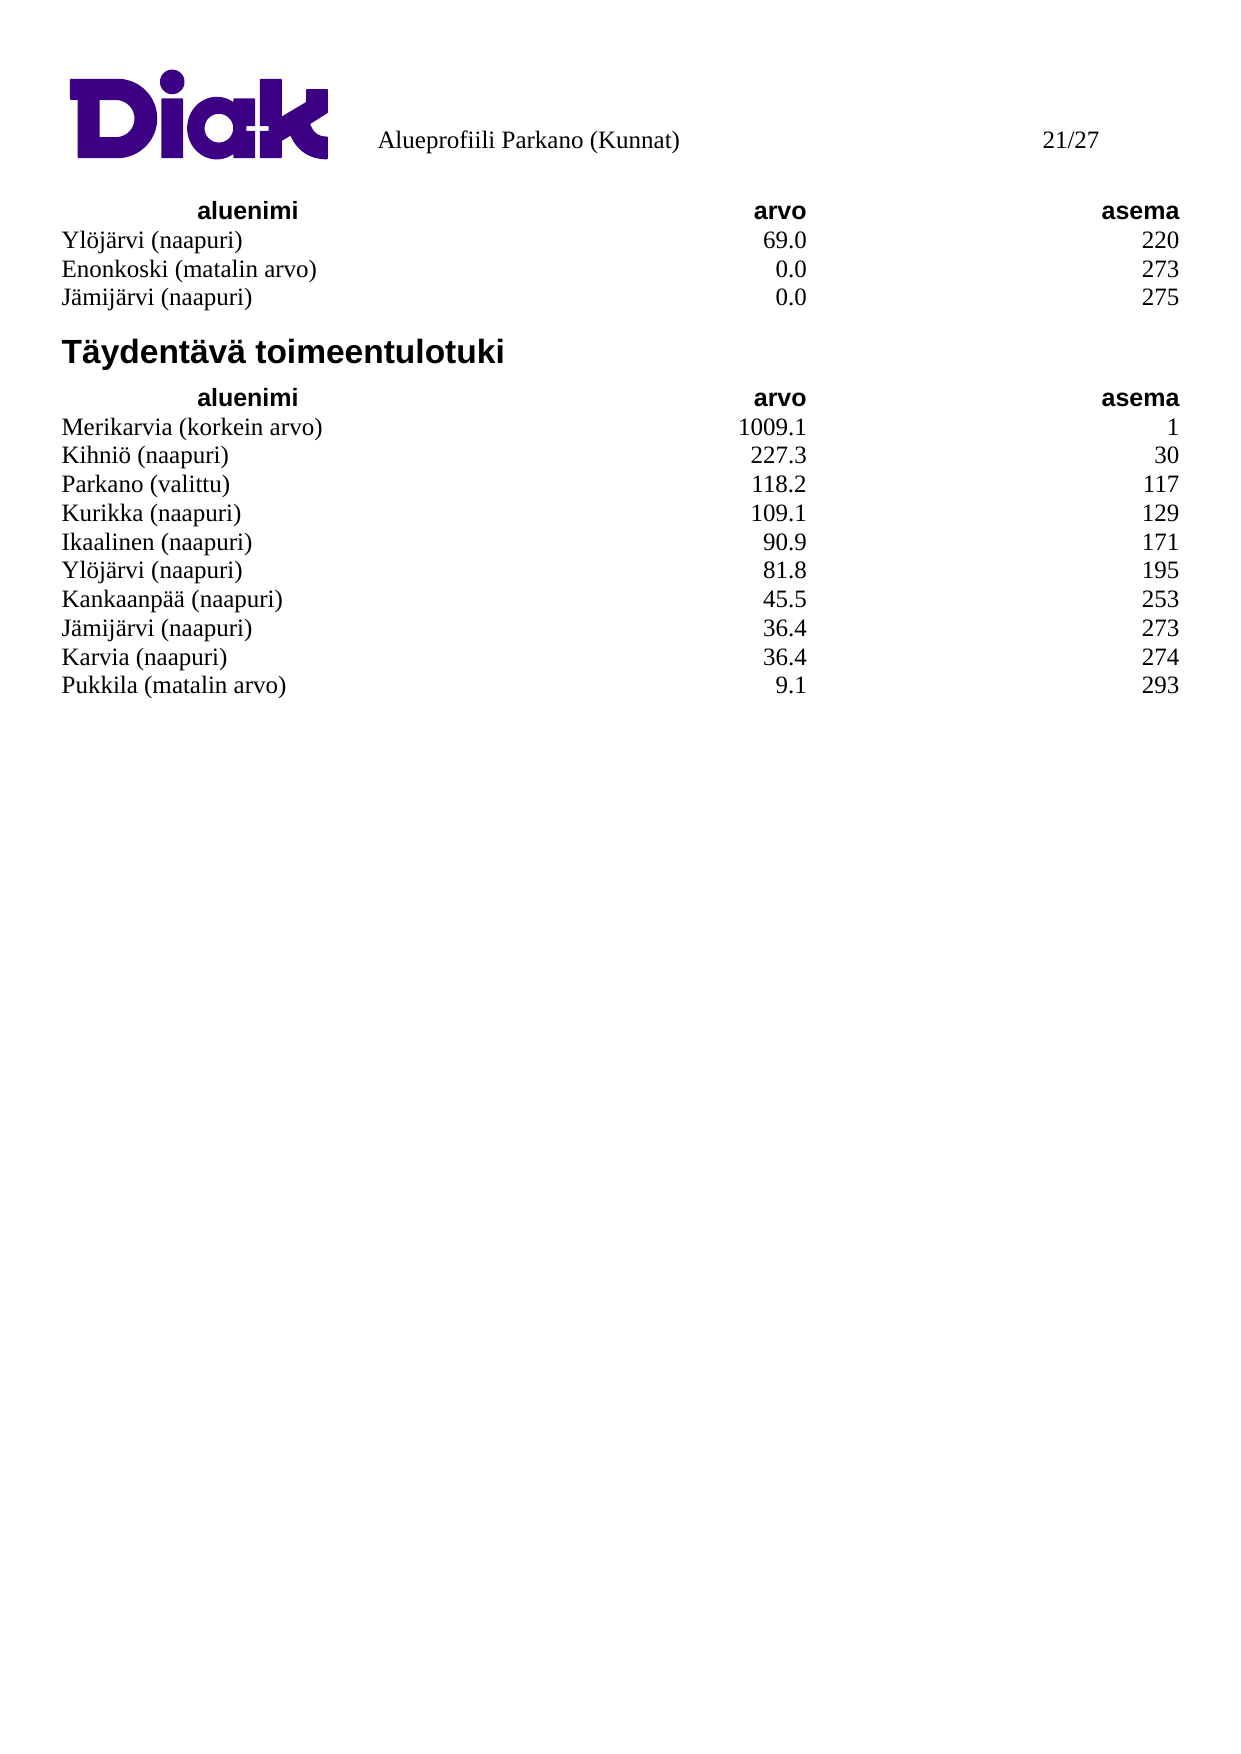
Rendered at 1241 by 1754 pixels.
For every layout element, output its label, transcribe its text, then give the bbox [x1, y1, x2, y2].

table_cell Jämijärvi (naapuri) [61, 613, 434, 642]
table_cell 273 [806, 613, 1179, 642]
table_cell Karvia (naapuri) [61, 642, 434, 671]
table_cell 273 [806, 254, 1179, 282]
table_cell Pukkila (matalin arvo) [61, 671, 434, 699]
table_cell 171 [806, 527, 1179, 556]
table_cell 90.9 [434, 527, 806, 556]
table_cell 30 [806, 441, 1179, 469]
table_cell 0.0 [434, 283, 806, 311]
table_cell 1009.1 [434, 412, 806, 441]
table_cell Enonkoski (matalin arvo) [61, 254, 434, 282]
table_cell 129 [806, 498, 1179, 527]
table_cell 45.5 [434, 584, 806, 613]
table_cell 220 [806, 225, 1179, 254]
subtitle Täydentävä toimeentulotuki [61, 332, 1179, 371]
table_cell Ylöjärvi (naapuri) [61, 225, 434, 254]
table_cell 118.2 [434, 469, 806, 498]
table_cell Kihniö (naapuri) [61, 441, 434, 469]
table_cell 69.0 [434, 225, 806, 254]
table_header aluenimi [61, 196, 434, 225]
table_cell 274 [806, 642, 1179, 671]
table_cell Merikarvia (korkein arvo) [61, 412, 434, 441]
table_cell 275 [806, 283, 1179, 311]
table_cell Jämijärvi (naapuri) [61, 283, 434, 311]
table_cell Kurikka (naapuri) [61, 498, 434, 527]
table_cell 81.8 [434, 556, 806, 584]
table_header arvo [434, 196, 806, 225]
table_cell 1 [806, 412, 1179, 441]
table_header asema [806, 196, 1179, 225]
table_cell 9.1 [434, 671, 806, 699]
table_cell Kankaanpää (naapuri) [61, 584, 434, 613]
table_cell 227.3 [434, 441, 806, 469]
table_cell 0.0 [434, 254, 806, 282]
table_cell Ikaalinen (naapuri) [61, 527, 434, 556]
table_header arvo [434, 383, 806, 412]
table_cell 109.1 [434, 498, 806, 527]
table_cell 36.4 [434, 613, 806, 642]
table_cell 36.4 [434, 642, 806, 671]
table_cell 253 [806, 584, 1179, 613]
table_cell 293 [806, 671, 1179, 699]
table_cell Ylöjärvi (naapuri) [61, 556, 434, 584]
table_header asema [806, 383, 1179, 412]
table_cell 117 [806, 469, 1179, 498]
table_header aluenimi [61, 383, 434, 412]
table_cell 195 [806, 556, 1179, 584]
table_cell Parkano (valittu) [61, 469, 434, 498]
